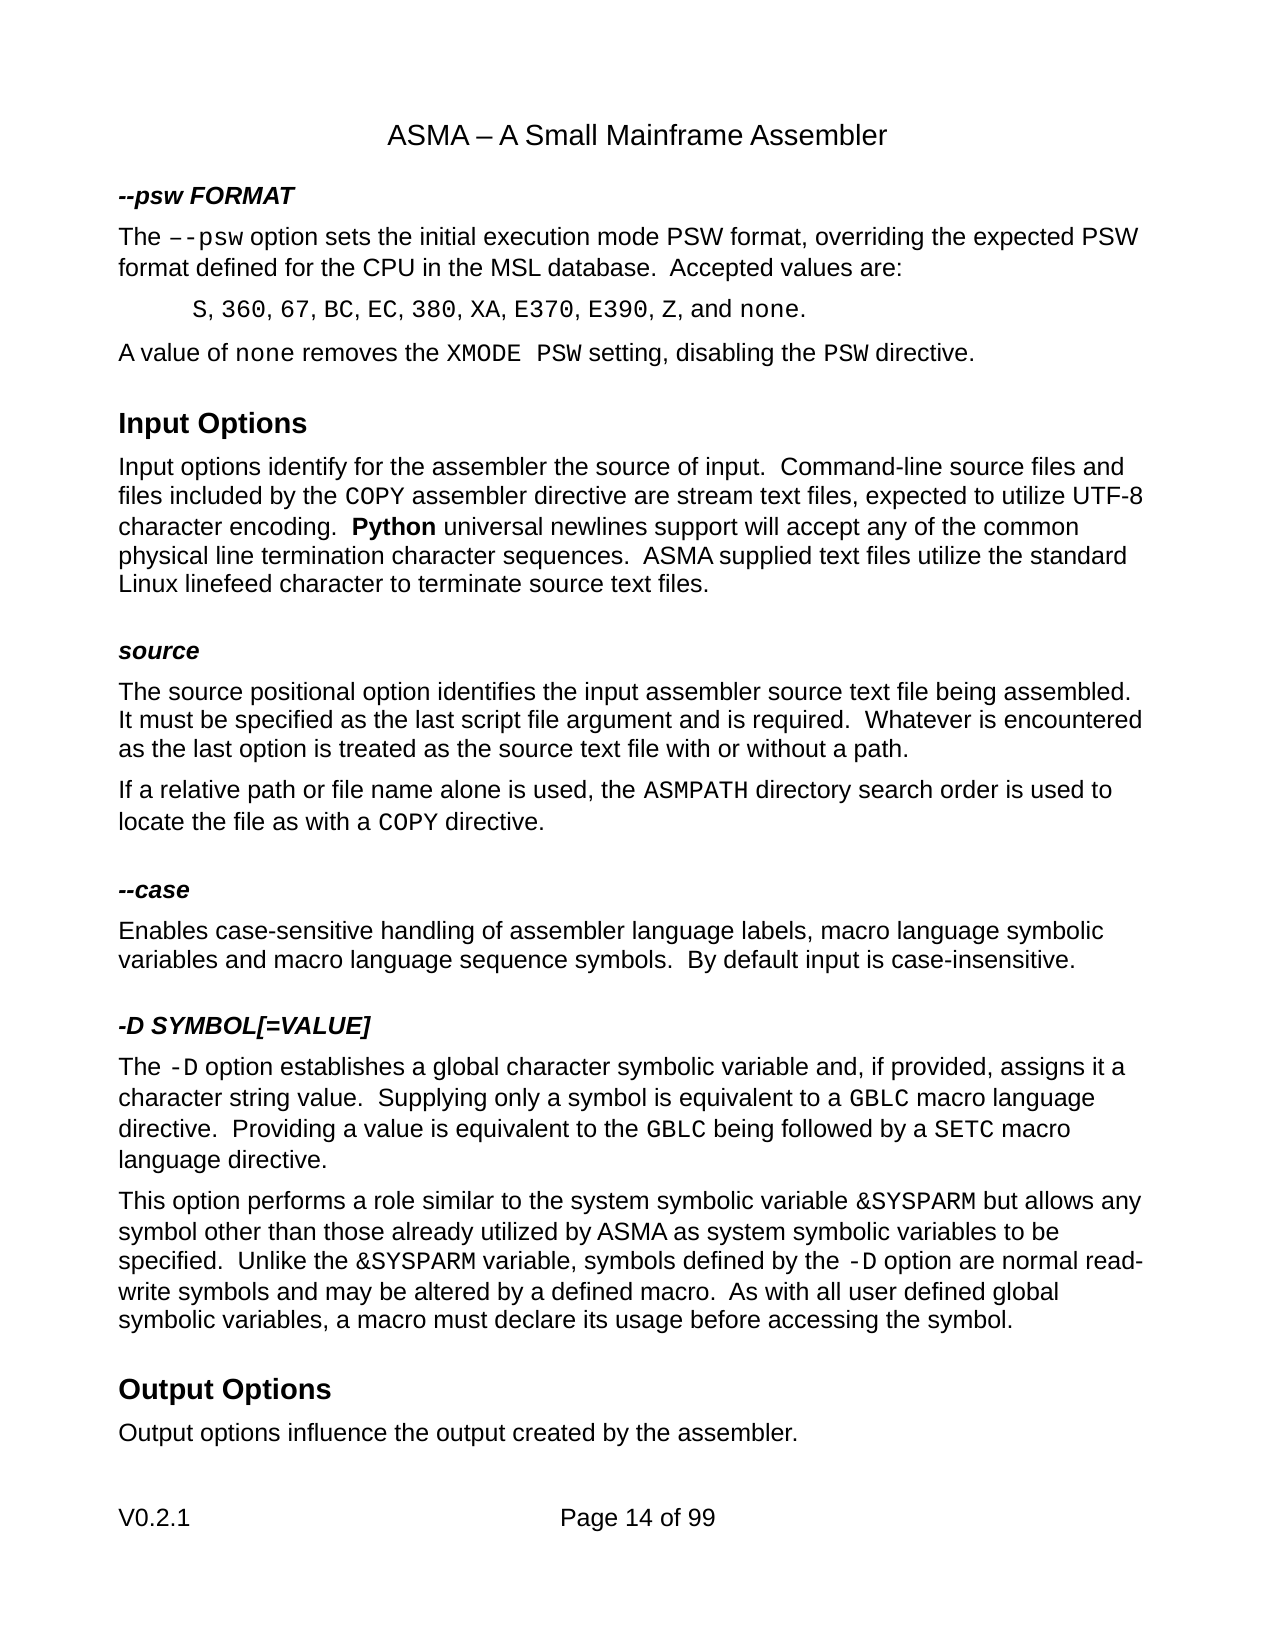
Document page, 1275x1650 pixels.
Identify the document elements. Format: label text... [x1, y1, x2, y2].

text S, 360, 67, BC, EC, 380, XA, E370, E390, Z, and none. [192, 294, 1157, 325]
subtitle Output Options [118, 1372, 1157, 1405]
subtitle -D SYMBOL[=VALUE] [118, 1011, 1157, 1039]
text Enables case-sensitive handling of assembler language labels, macro language symbolic variables and macro language sequence symbols. By default input is case-insensitive. [118, 916, 1157, 973]
text This option performs a role similar to the system symbolic variable &SYSPARM but allows any symbol other than those already utilized by ASMA as system symbolic variables to be specified. Unlike the &SYSPARM variable, symbols defined by the -D option are normal read-write symbols and may be altered by a defined macro. As with all user defined global symbolic variables, a macro must declare its usage before accessing the symbol. [118, 1186, 1157, 1334]
text The –-psw option sets the initial execution mode PSW format, overriding the expected PSW format defined for the CPU in the MSL database. Accepted values are: [118, 222, 1157, 282]
text Output options influence the output created by the assembler. [118, 1418, 1157, 1446]
text The source positional option identifies the input assembler source text file being assembled. It must be specified as the last script file argument and is required. Whatever is encountered as the last option is treated as the source text file with or without a path. [118, 677, 1157, 763]
text Input options identify for the assembler the source of input. Command-line source files and files included by the COPY assembler directive are stream text files, expected to utilize UTF-8 character encoding. Python universal newlines support will accept any of the common physical line termination character sequences. ASMA supplied text files utilize the standard Linux linefeed character to terminate source text files. [118, 452, 1157, 598]
text The -D option establishes a global character symbolic variable and, if provided, assigns it a character string value. Supplying only a symbol is equivalent to a GBLC macro language directive. Providing a value is equivalent to the GBLC being followed by a SETC macro language directive. [118, 1052, 1157, 1173]
subtitle Input Options [118, 406, 1157, 440]
text If a relative path or file name alone is used, the ASMPATH directory search order is used to locate the file as with a COPY directive. [118, 776, 1157, 837]
subtitle --psw FORMAT [118, 181, 1157, 210]
subtitle source [118, 636, 1157, 664]
text A value of none removes the XMODE PSW setting, disabling the PSW directive. [118, 338, 1157, 369]
subtitle --case [118, 875, 1157, 903]
